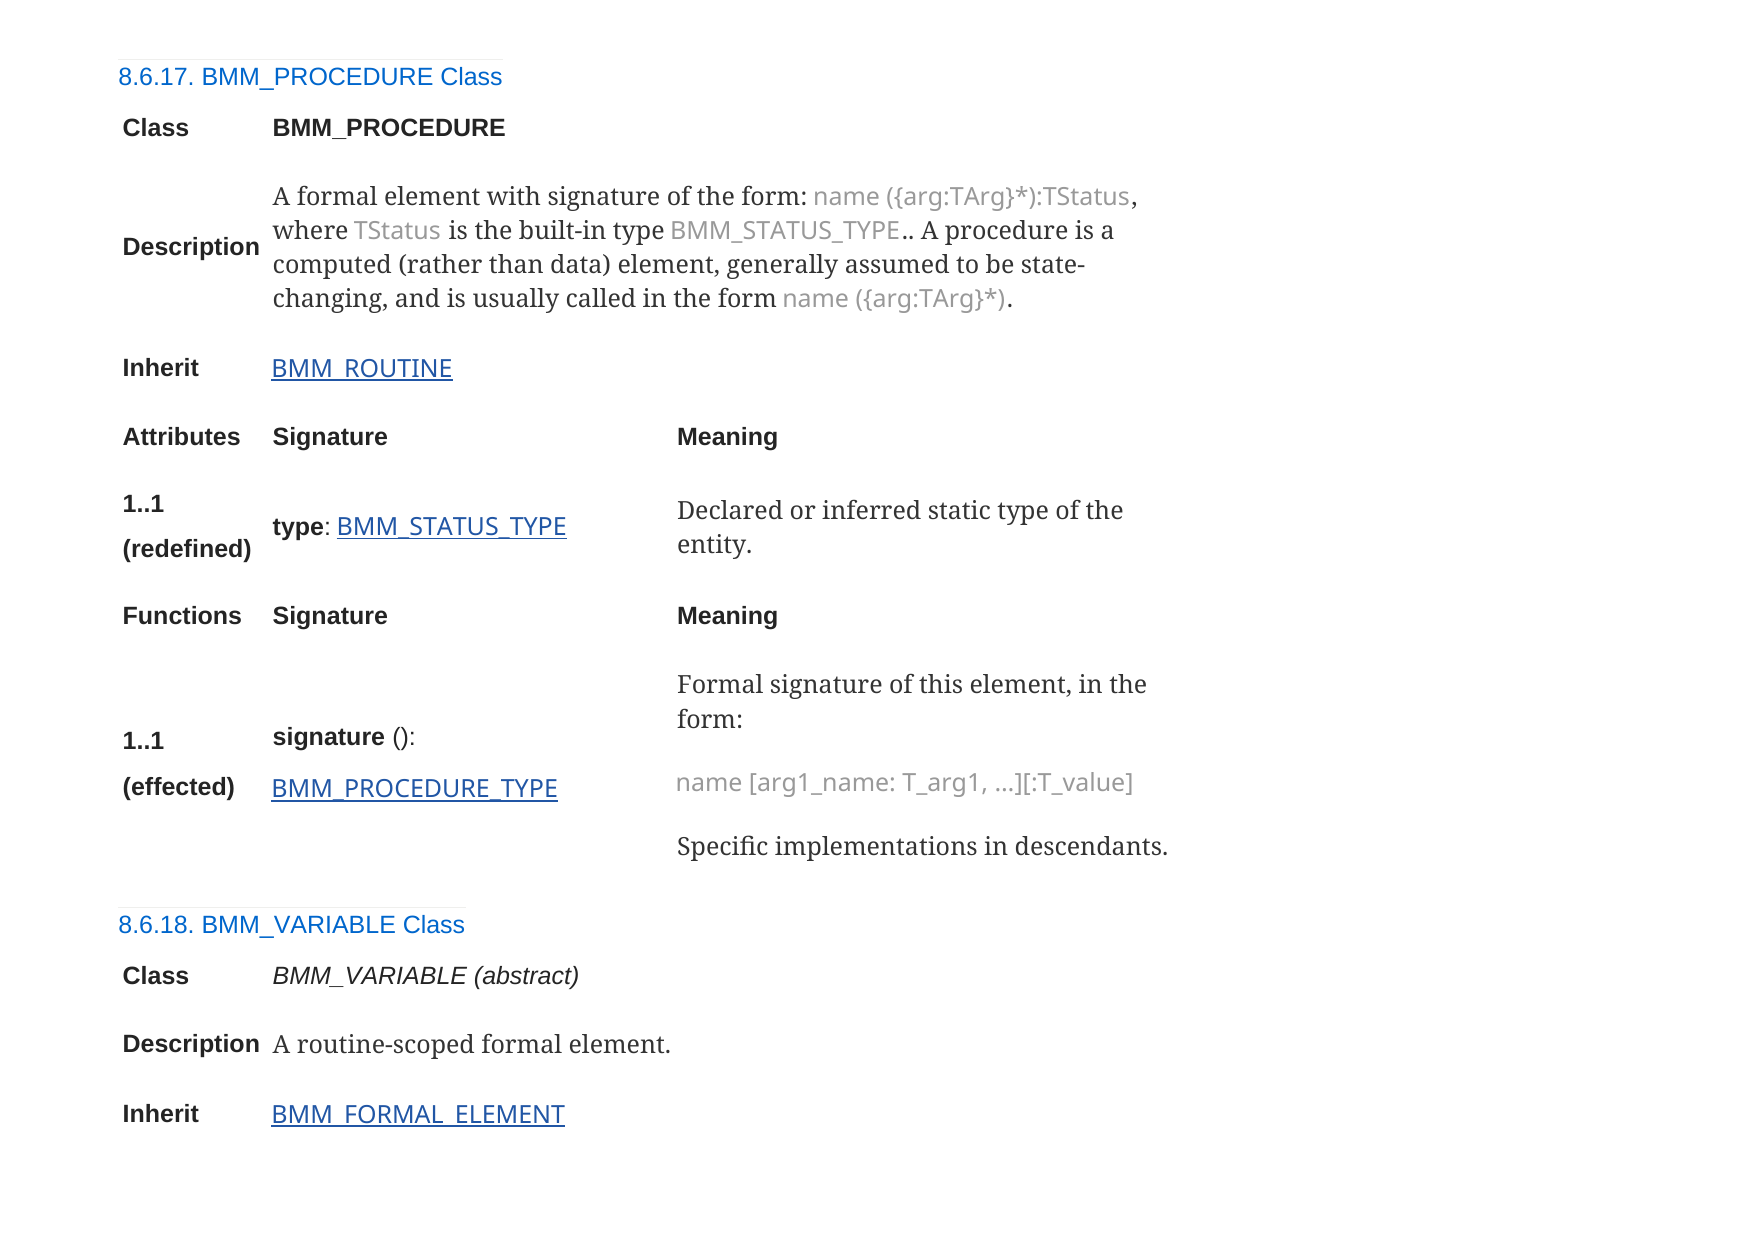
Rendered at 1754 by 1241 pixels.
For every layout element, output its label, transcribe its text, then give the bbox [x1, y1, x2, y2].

table_cell Meaning [673, 598, 1181, 664]
table_cell BMM_ROUTINE [268, 348, 1181, 419]
table_cell Attributes [118, 419, 268, 486]
table_cell Signature [268, 419, 672, 486]
table_cell Declared or inferred static type of the entity. [673, 486, 1181, 598]
table_header Class [118, 958, 268, 1024]
table_cell 1..1 (redefined) [118, 486, 268, 598]
table_header BMM_VARIABLE (abstract) [268, 958, 1054, 1024]
table_cell Inherit [118, 1094, 268, 1165]
table_cell Description [118, 176, 268, 348]
table_cell Formal signature of this element, in the form: name [arg1_name: T_arg1, …​][:T_value] Specific implementations in descendants. [673, 664, 1181, 895]
table_cell A formal element with signature of the form: name ({arg:TArg}*):TStatus, where TStatus is the built-in type BMM_STATUS_TYPE.. A procedure is a computed (rather than data) element, generally assumed to be state-changing, and is usually called in the form name ({arg:TArg}*). [268, 176, 1181, 348]
table_cell Functions [118, 598, 268, 664]
table_cell Description [118, 1024, 268, 1094]
table_cell Inherit [118, 348, 268, 419]
table_cell A routine-scoped formal element. [268, 1024, 1054, 1094]
table_cell Signature [268, 598, 672, 664]
subtitle 8.6.18. BMM_VARIABLE Class [118, 907, 1695, 939]
table_cell signature (): BMM_PROCEDURE_TYPE [268, 664, 672, 895]
table_header Class [118, 110, 268, 176]
table_cell BMM_FORMAL_ELEMENT [268, 1094, 1054, 1165]
table_cell 1..1 (effected) [118, 664, 268, 895]
subtitle 8.6.17. BMM_PROCEDURE Class [118, 59, 1695, 91]
table_header BMM_PROCEDURE [268, 110, 1181, 176]
table_cell type: BMM_STATUS_TYPE [268, 486, 672, 598]
table_cell Meaning [673, 419, 1181, 486]
